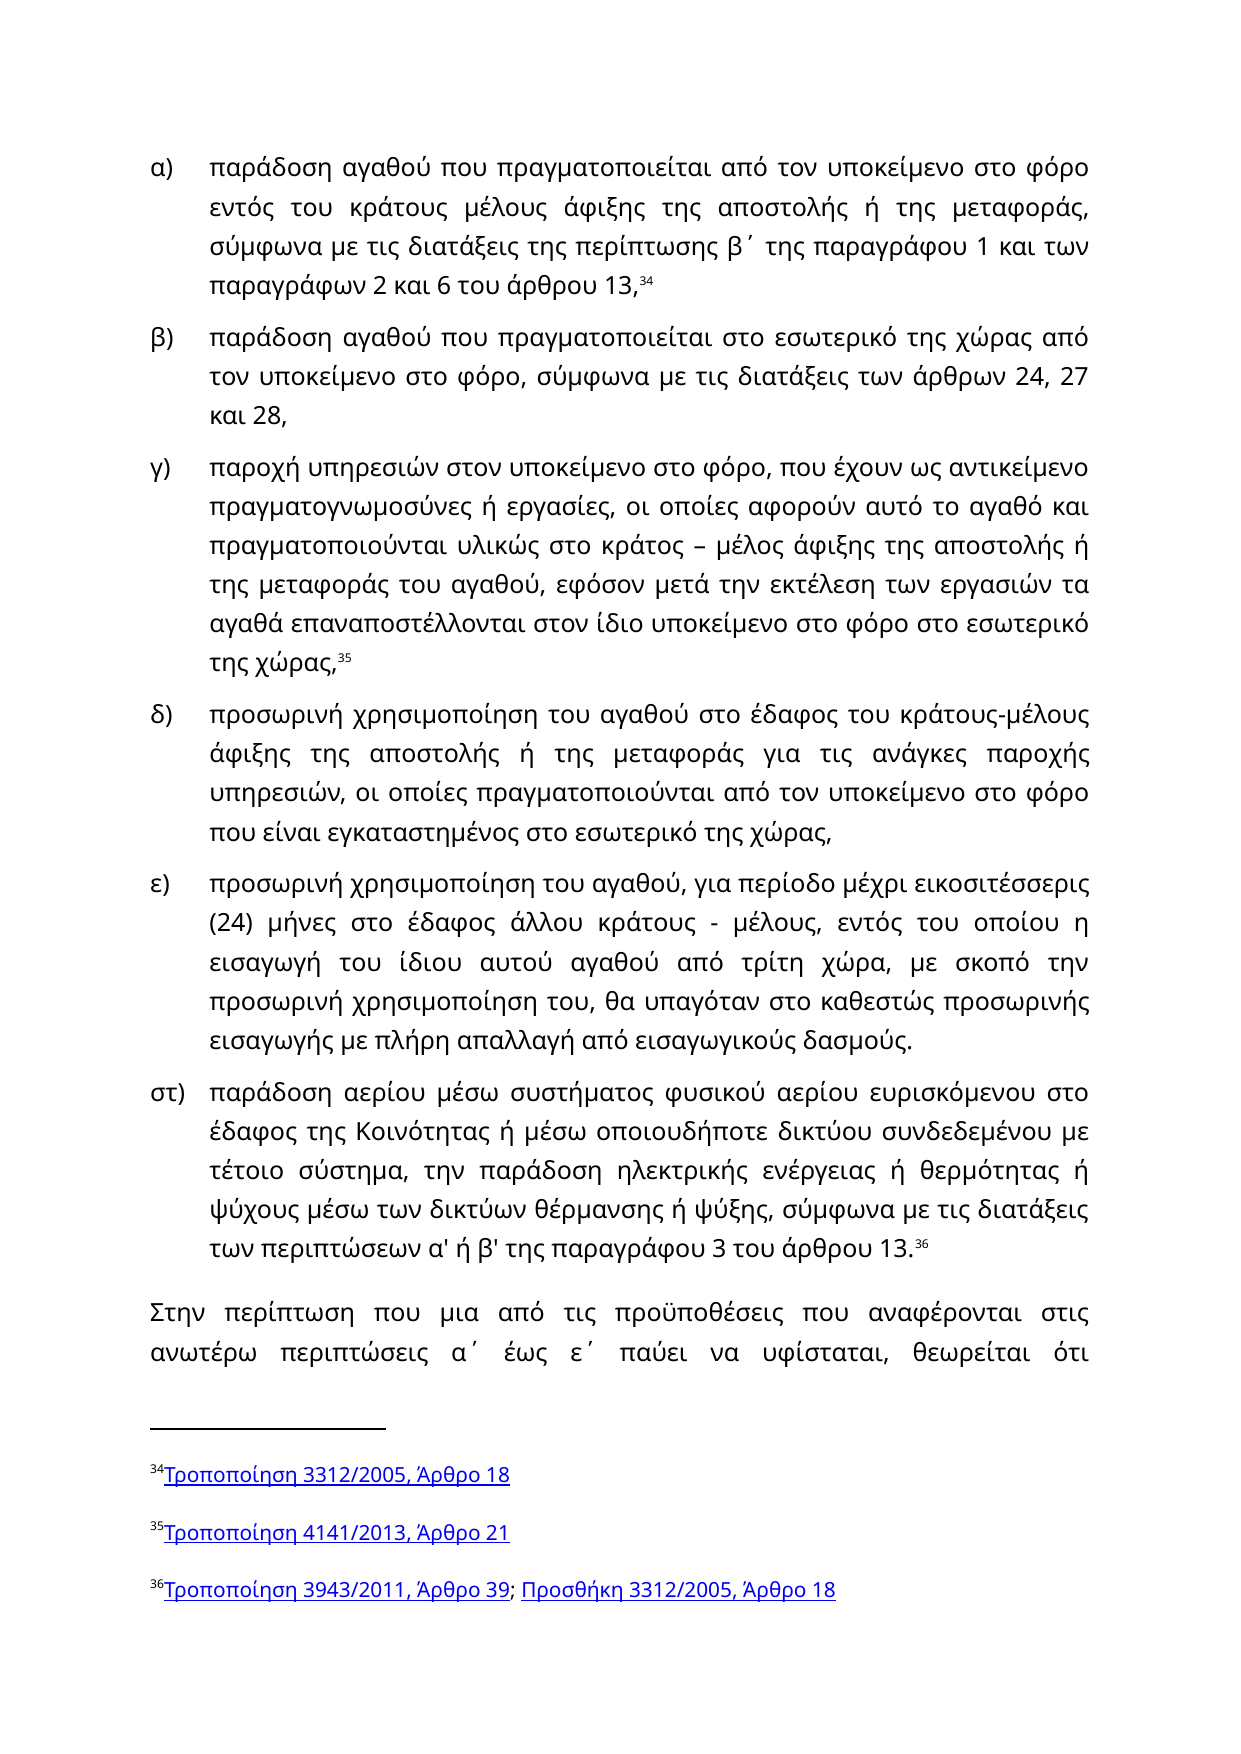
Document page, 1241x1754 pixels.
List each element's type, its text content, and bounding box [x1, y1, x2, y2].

list α) παράδοση αγαθού που πραγματοποιείται από τον υποκείμενο στο φόρο εντός του κράτους μέλους άφιξης της αποστολής ή της μεταφοράς, σύμφωνα με τις διατάξεις της περίπτωσης β΄ της παραγράφου 1 και των παραγράφων 2 και 6 του άρθρου 13, [150, 150, 1090, 302]
list στ) παράδοση αερίου μέσω συστήματος φυσικού αερίου ευρισκόμενου στο έδαφος της Κοινότητας ή μέσω οποιουδήποτε δικτύου συνδεδεμένου με τέτοιο σύστημα, την παράδοση ηλεκτρικής ενέργειας ή θερμότητας ή ψύχους μέσω των δικτύων θέρμανσης ή ψύξης, σύμφωνα με τις διατάξεις των περιπτώσεων α' ή β' της παραγράφου 3 του άρθρου 13. [150, 1074, 1090, 1265]
list ε) προσωρινή χρησιμοποίηση του αγαθού, για περίοδο μέχρι εικοσιτέσσερις (24) μήνες στο έδαφος άλλου κράτους - μέλους, εντός του οποίου η εισαγωγή του ίδιου αυτού αγαθού από τρίτη χώρα, με σκοπό την προσωρινή χρησιμοποίηση του, θα υπαγόταν στο καθεστώς προσωρινής εισαγωγής με πλήρη απαλλαγή από εισαγωγικούς δασμούς. [150, 866, 1090, 1057]
text Τροποποίηση 3943/2011, Άρθρο 39; Προσθήκη 3312/2005, Άρθρο 18 [150, 1576, 1090, 1604]
text Τροποποίηση 3312/2005, Άρθρο 18 [150, 1460, 1090, 1489]
text Στην περίπτωση που μια από τις προϋποθέσεις που αναφέρονται στις ανωτέρω περιπτώσεις α΄ έως ε΄ παύει να υφίσταται, θεωρείται ότι [150, 1295, 1090, 1368]
list δ) προσωρινή χρησιμοποίηση του αγαθού στο έδαφος του κράτους-μέλους άφιξης της αποστολής ή της μεταφοράς για τις ανάγκες παροχής υπηρεσιών, οι οποίες πραγματοποιούνται από τον υποκείμενο στο φόρο που είναι εγκαταστημένος στο εσωτερικό της χώρας, [150, 697, 1090, 848]
list β) παράδοση αγαθού που πραγματοποιείται στο εσωτερικό της χώρας από τον υποκείμενο στο φόρο, σύμφωνα με τις διατάξεις των άρθρων 24, 27 και 28, [150, 319, 1090, 432]
list γ) παροχή υπηρεσιών στον υποκείμενο στο φόρο, που έχουν ως αντικείμενο πραγματογνωμοσύνες ή εργασίες, οι οποίες αφορούν αυτό το αγαθό και πραγματοποιούνται υλικώς στο κράτος – μέλος άφιξης της αποστολής ή της μεταφοράς του αγαθού, εφόσον μετά την εκτέλεση των εργασιών τα αγαθά επαναποστέλλονται στον ίδιο υποκείμενο στο φόρο στο εσωτερικό της χώρας, [150, 449, 1090, 679]
text Τροποποίηση 4141/2013, Άρθρο 21 [150, 1518, 1090, 1546]
